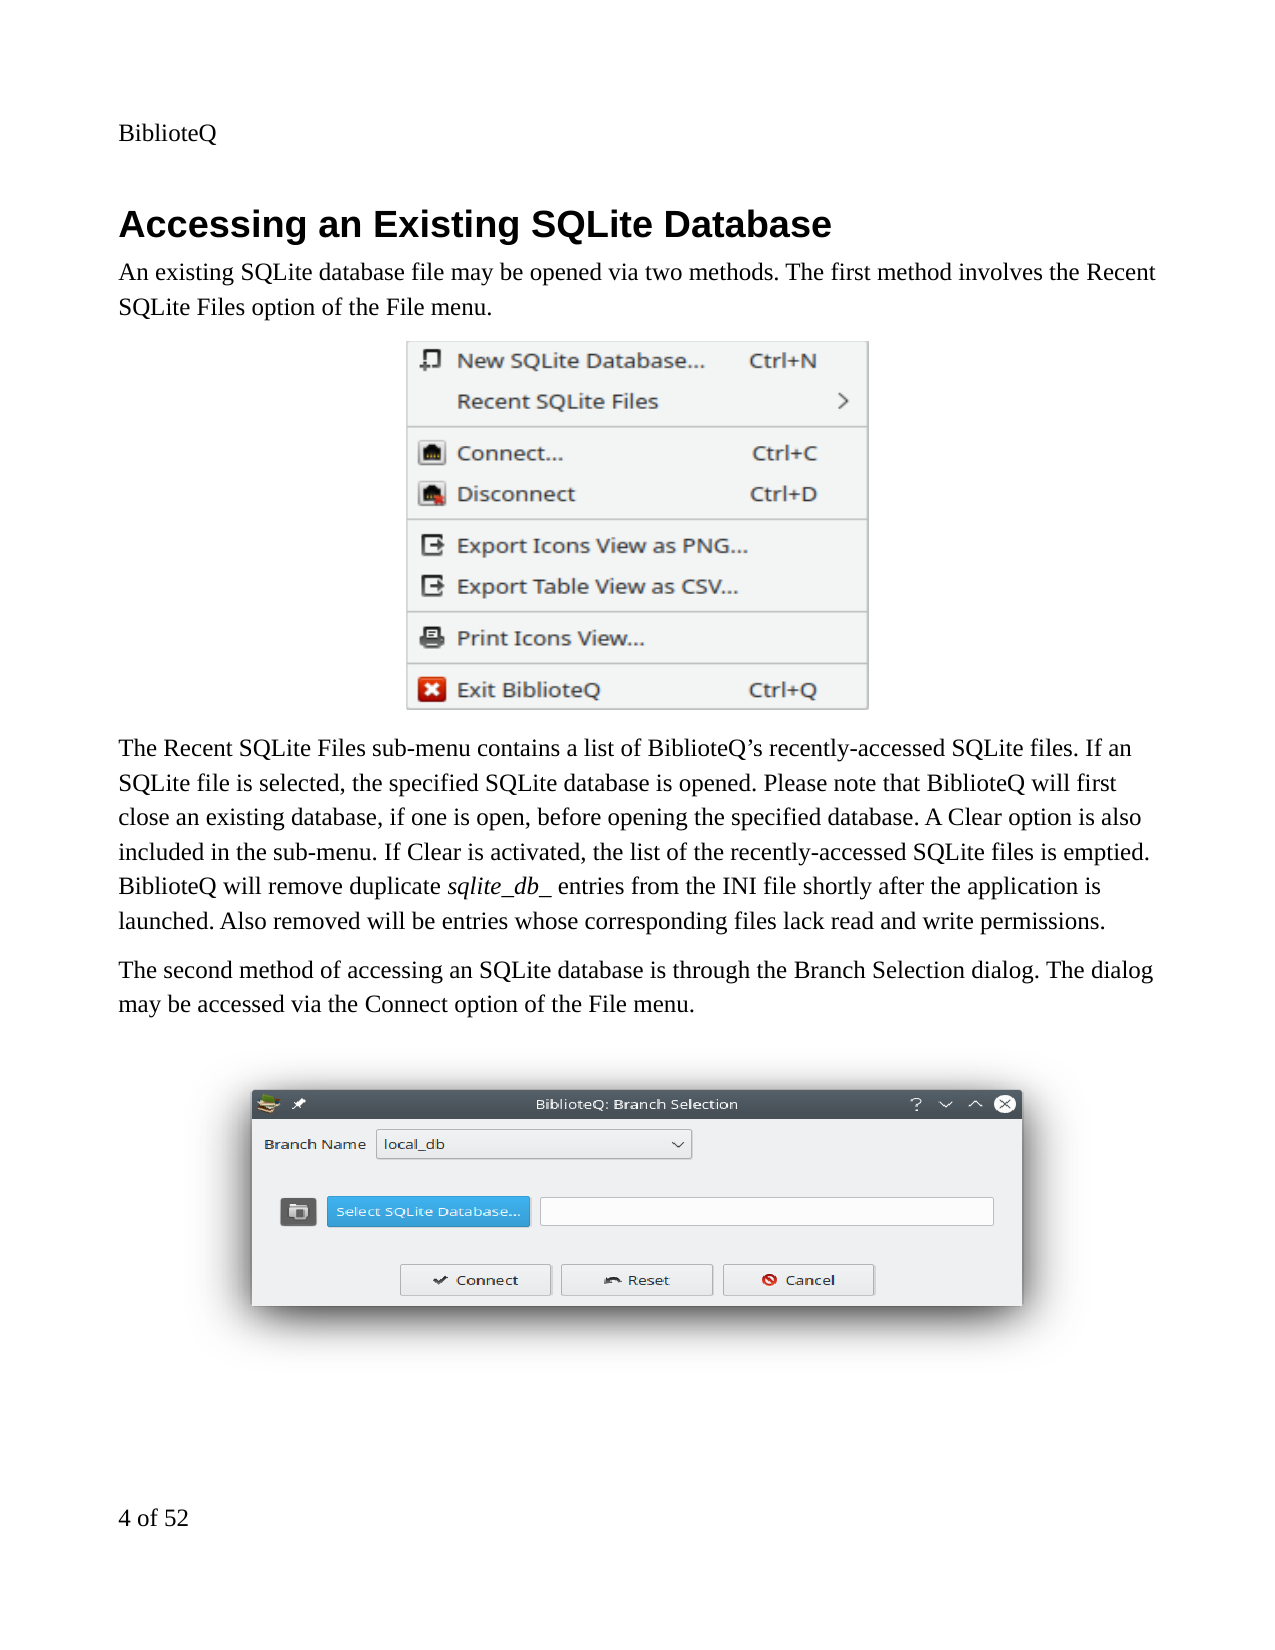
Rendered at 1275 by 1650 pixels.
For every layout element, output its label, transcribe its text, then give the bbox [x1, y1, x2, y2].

text The Recent SQLite Files sub-menu contains a list of BiblioteQ’s recently-accessed SQLite files. If an SQLite file is selected, the specified SQLite database is opened. Please note that BiblioteQ will first close an existing database, if one is open, before opening the specified database. A Clear option is also included in the sub-menu. If Clear is activated, the list of the recently-accessed SQLite files is emptied. BiblioteQ will remove duplicate sqlite_db_ entries from the INI file shortly after the application is launched. Also removed will be entries whose corresponding files lack read and write permissions. [118, 733, 1157, 935]
text An existing SQLite database file may be opened via two methods. The first method involves the Recent SQLite Files option of the File menu. [118, 257, 1157, 321]
subtitle Accessing an Existing SQLite Database [118, 201, 1157, 245]
text The second method of accessing an SQLite database is through the Branch Selection dialog. The dialog may be accessed via the Connect option of the File menu. [118, 955, 1157, 1018]
picture [172, 1038, 1103, 1381]
picture [406, 341, 869, 710]
